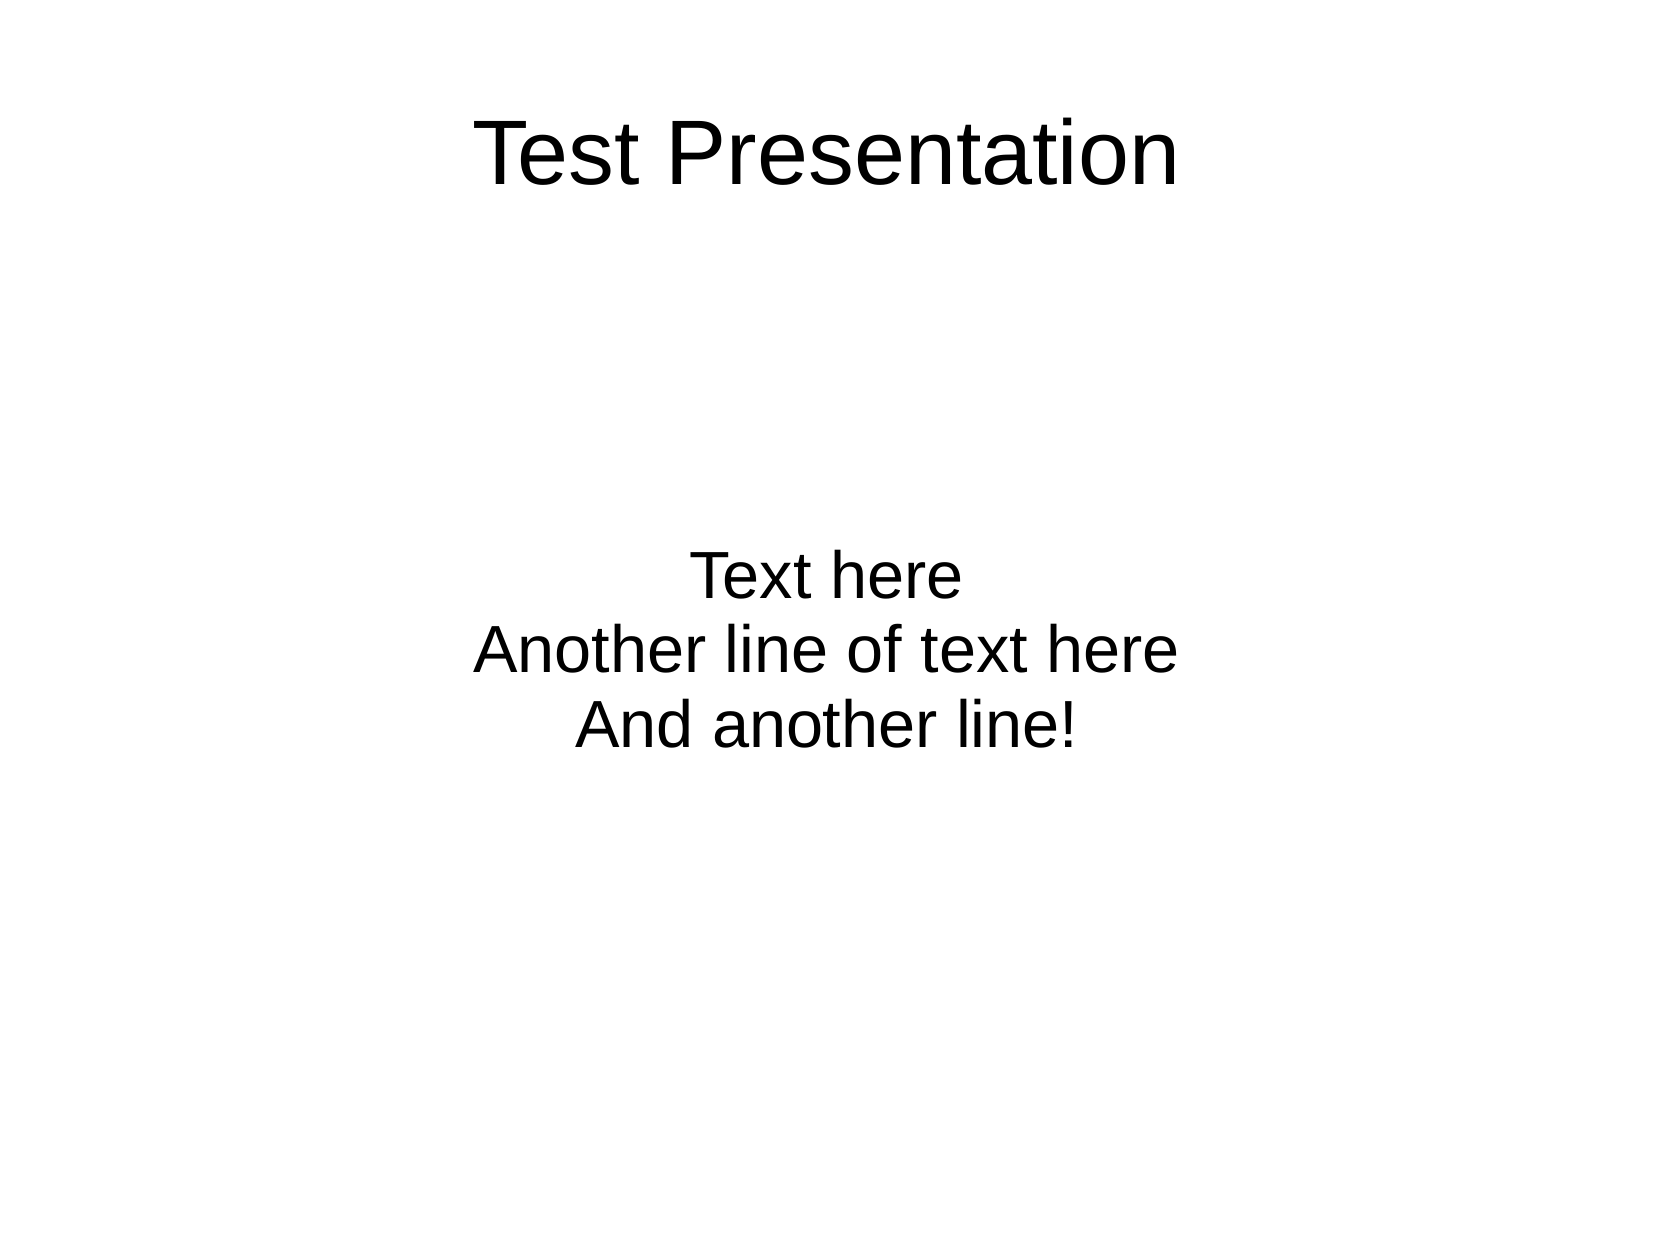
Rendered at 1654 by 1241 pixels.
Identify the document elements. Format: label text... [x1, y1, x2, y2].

subtitle Text here Another line of text here And another line! [82, 290, 1571, 1010]
title Test Presentation [82, 49, 1571, 257]
